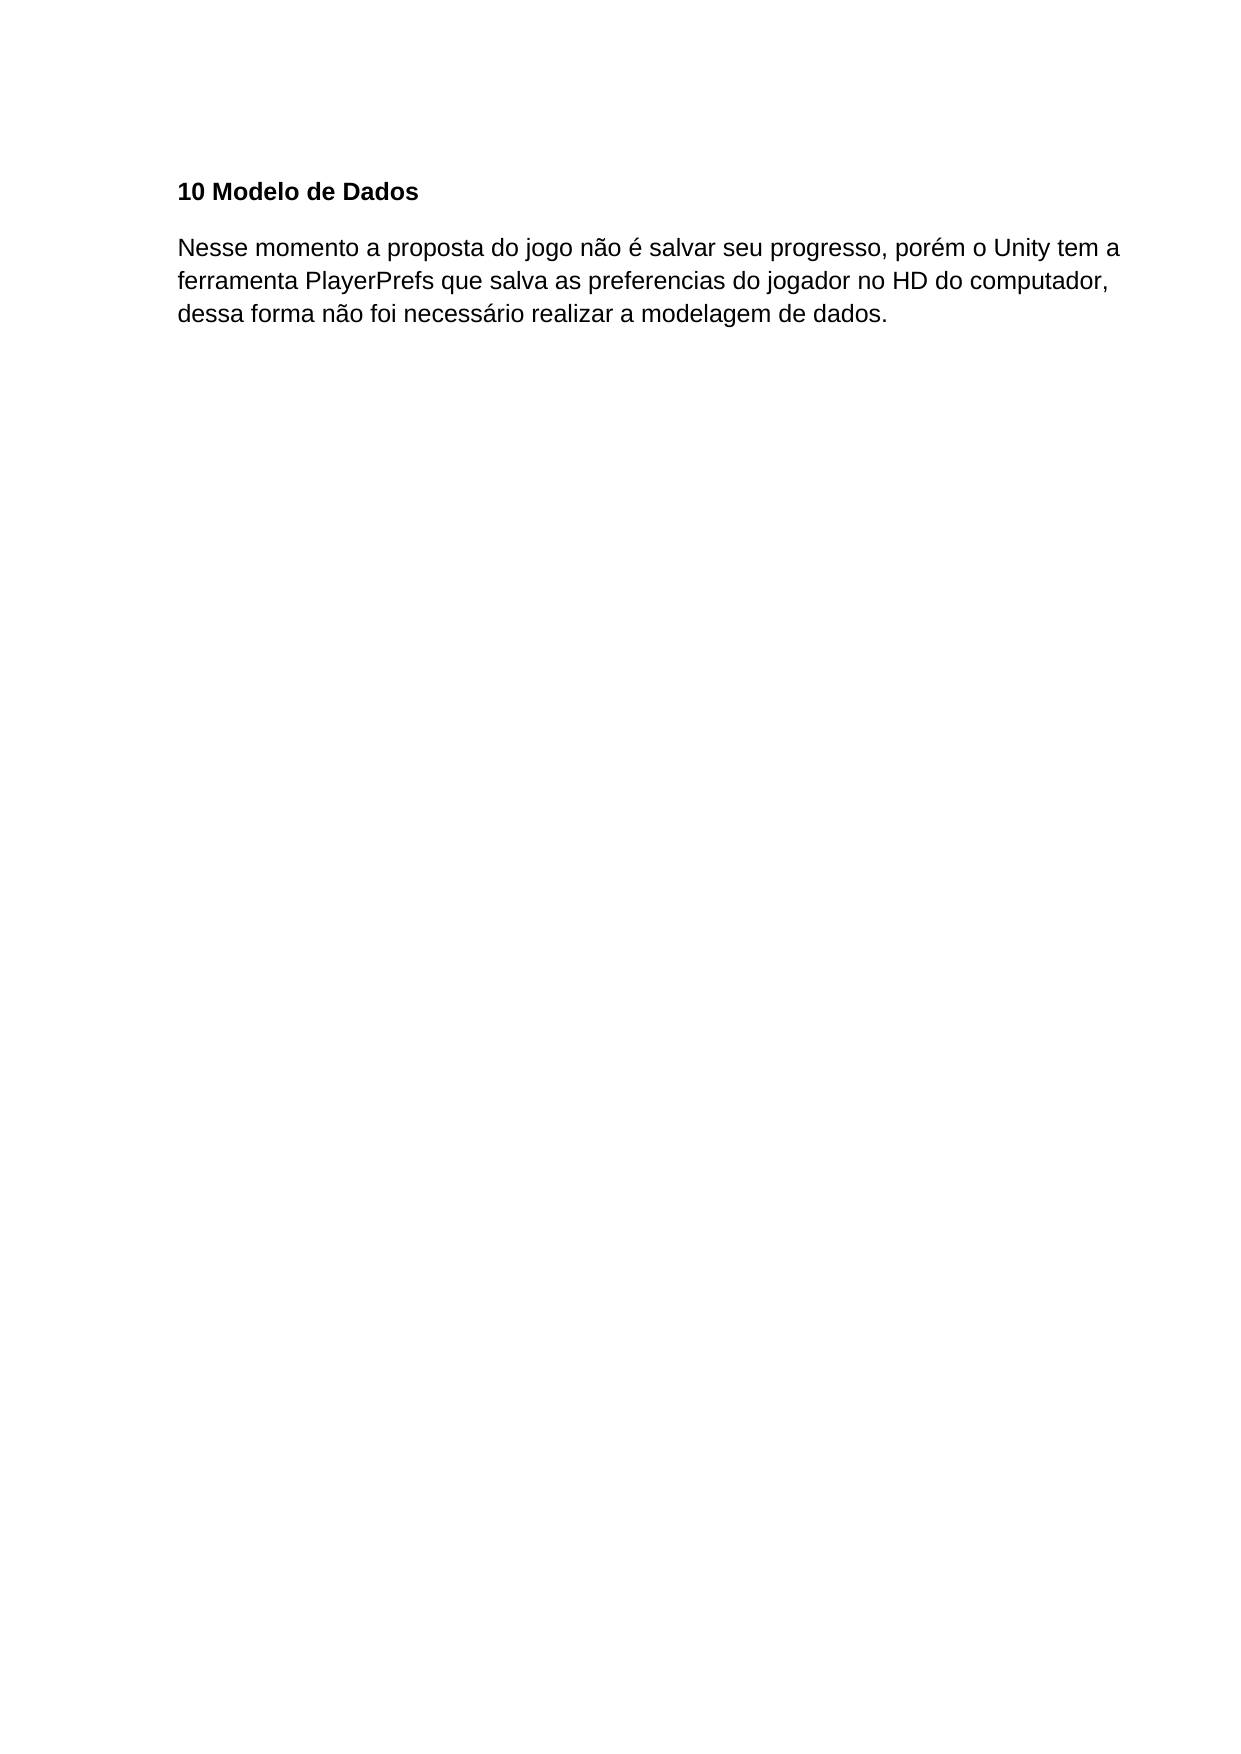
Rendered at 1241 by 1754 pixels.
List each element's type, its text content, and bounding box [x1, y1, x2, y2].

subtitle 10 Modelo de Dados [177, 177, 1122, 206]
text Nesse momento a proposta do jogo não é salvar seu progresso, porém o Unity tem a ferramenta PlayerPrefs que salva as preferencias do jogador no HD do computador, dessa forma não foi necessário realizar a modelagem de dados. [177, 233, 1122, 328]
